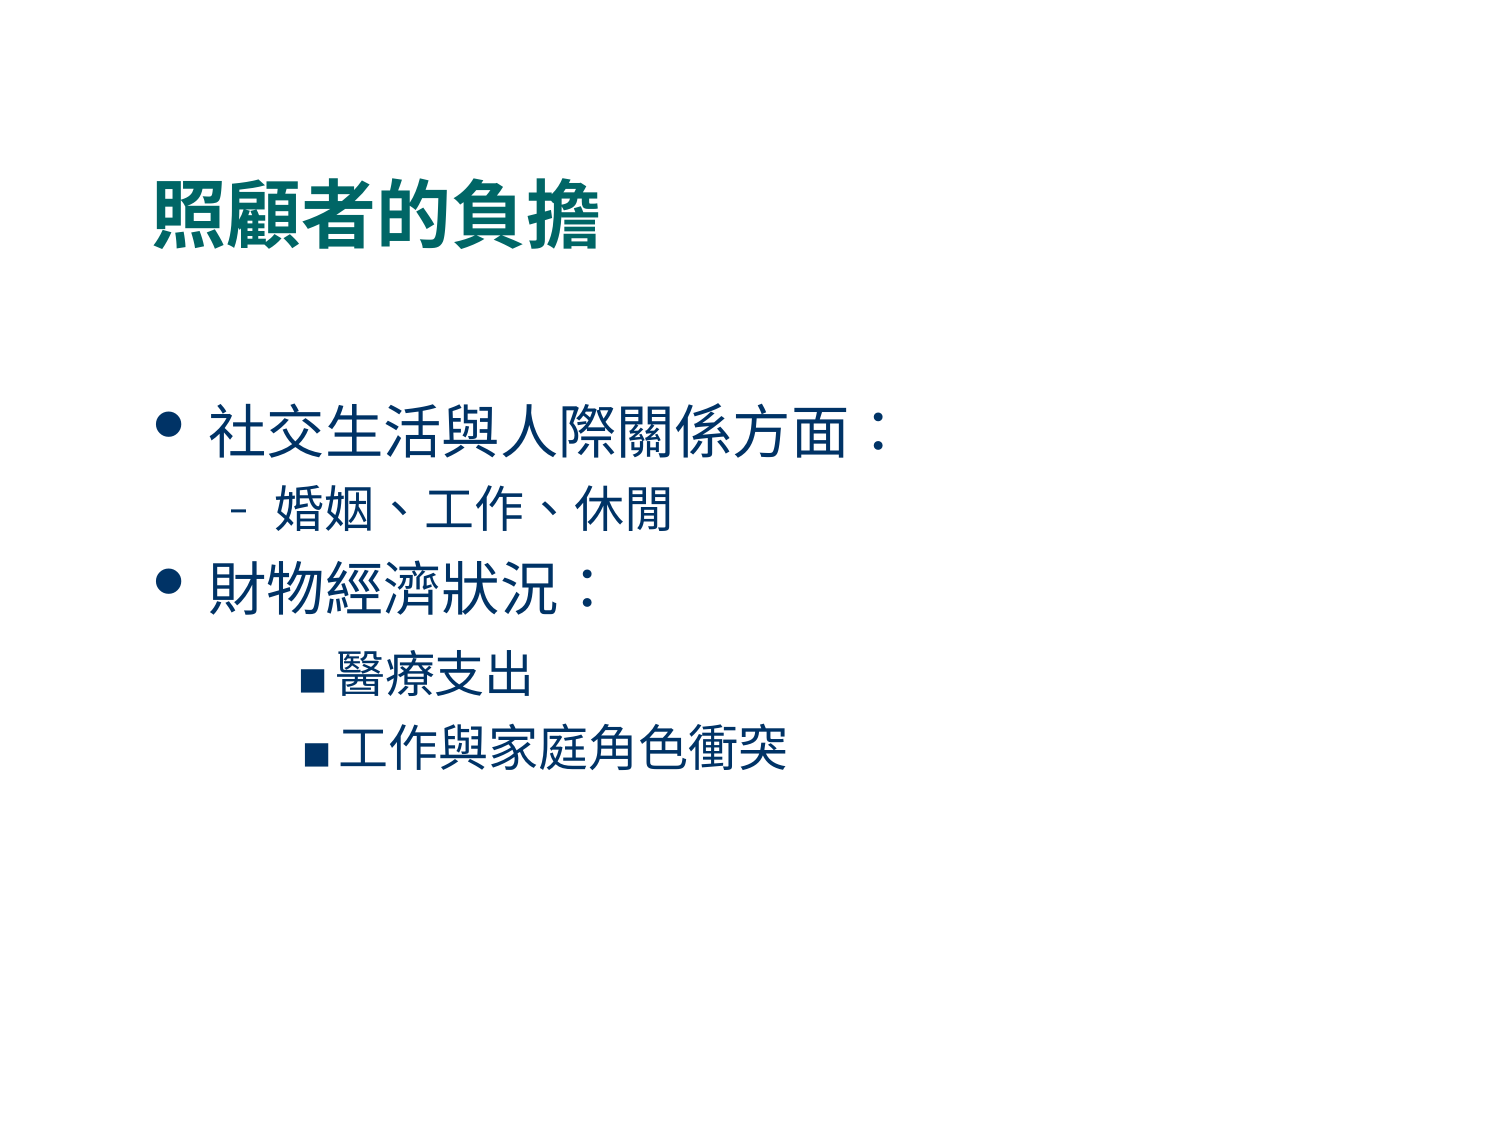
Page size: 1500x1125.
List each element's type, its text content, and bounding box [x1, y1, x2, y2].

title 照顧者的負擔 [136, 136, 1414, 301]
list 社交生活與人際關係方面： 婚姻、工作、休閒 財物經濟狀況： ■醫療支出 ■工作與家庭角色衝突 [137, 387, 1400, 999]
